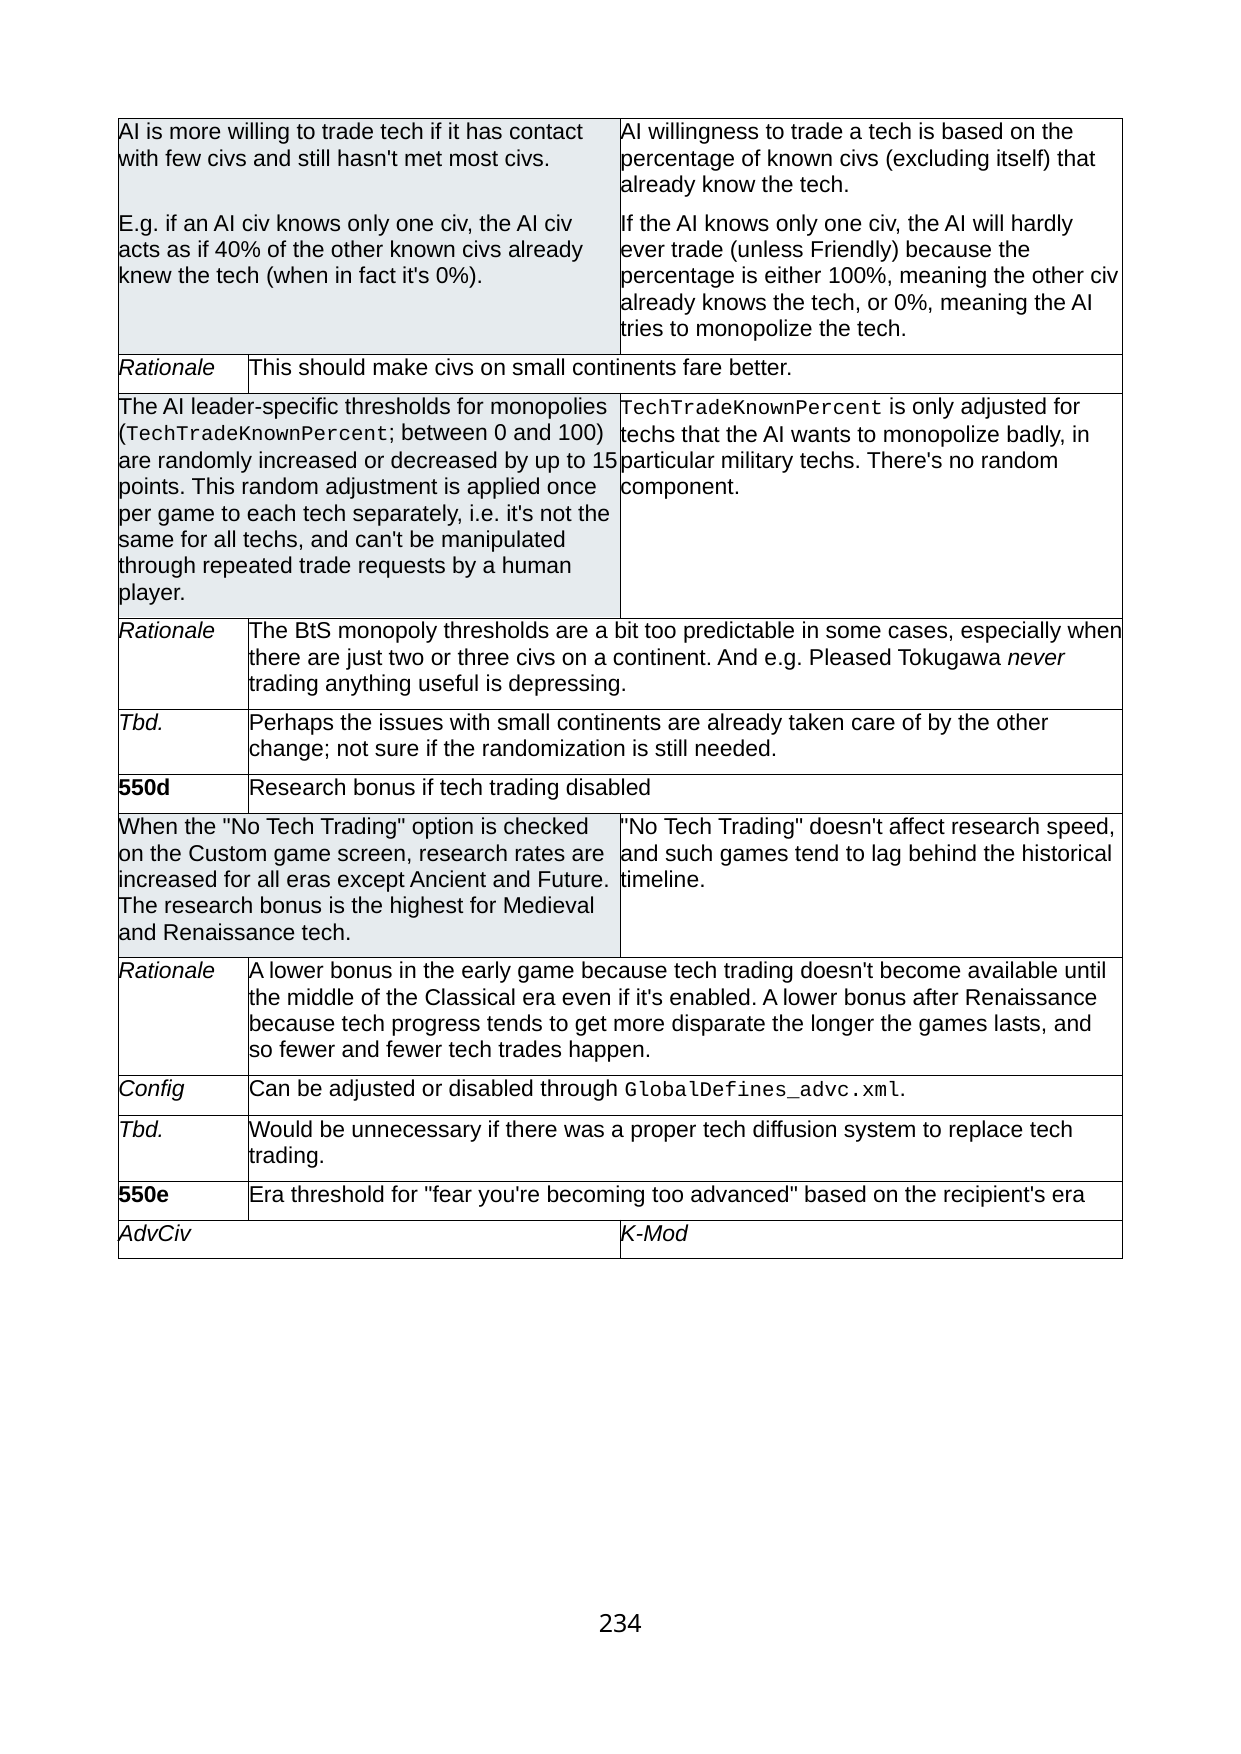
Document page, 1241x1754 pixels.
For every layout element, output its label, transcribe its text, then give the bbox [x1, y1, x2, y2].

table_cell The BtS monopoly thresholds are a bit too predictable in some cases, especially when there are just two or three civs on a continent. And e.g. Pleased Tokugawa never trading anything useful is depressing. [249, 619, 1122, 709]
table_cell Would be unnecessary if there was a proper tech diffusion system to replace tech trading. [249, 1116, 1122, 1181]
table_cell Rationale [119, 958, 248, 1075]
table_cell Tbd. [119, 1116, 248, 1181]
table_cell 550e [119, 1182, 248, 1219]
table_cell 550d [119, 775, 248, 813]
table_cell Perhaps the issues with small continents are already taken care of by the other change; not sure if the randomization is still needed. [249, 710, 1122, 774]
table_cell AI is more willing to trade tech if it has contact with few civs and still hasn't met most civs. E.g. if an AI civ knows only one civ, the AI civ acts as if 40% of the other known civs already knew the tech (when in fact it's 0%). [119, 119, 620, 354]
table_cell The AI leader-specific thresholds for monopolies (TechTradeKnownPercent; between 0 and 100) are randomly increased or decreased by up to 15 points. This random adjustment is applied once per game to each tech separately, i.e. it's not the same for all techs, and can't be manipulated through repeated trade requests by a human player. [119, 394, 620, 617]
table_cell Rationale [119, 355, 248, 393]
table_cell AdvCiv [119, 1221, 620, 1258]
table_cell "No Tech Trading" doesn't affect research speed, and such games tend to lag behind the historical timeline. [621, 814, 1122, 957]
table_cell Research bonus if tech trading disabled [249, 775, 1122, 813]
table_cell Era threshold for "fear you're becoming too advanced" based on the recipient's era [249, 1182, 1122, 1219]
table_cell TechTradeKnownPercent is only adjusted for techs that the AI wants to monopolize badly, in particular military techs. There's no random component. [621, 394, 1122, 617]
table_cell Can be adjusted or disabled through GlobalDefines_advc.xml. [249, 1076, 1122, 1115]
table_cell This should make civs on small continents fare better. [249, 355, 1122, 393]
table_cell Rationale [119, 619, 248, 709]
table_cell When the "No Tech Trading" option is checked on the Custom game screen, research rates are increased for all eras except Ancient and Future. The research bonus is the highest for Medieval and Renaissance tech. [119, 814, 620, 957]
table_cell Tbd. [119, 710, 248, 774]
table_cell AI willingness to trade a tech is based on the percentage of known civs (excluding itself) that already know the tech. If the AI knows only one civ, the AI will hardly ever trade (unless Friendly) because the percentage is either 100%, meaning the other civ already knows the tech, or 0%, meaning the AI tries to monopolize the tech. [621, 119, 1122, 354]
table_cell A lower bonus in the early game because tech trading doesn't become available until the middle of the Classical era even if it's enabled. A lower bonus after Renaissance because tech progress tends to get more disparate the longer the games lasts, and so fewer and fewer tech trades happen. [249, 958, 1122, 1075]
table_cell K-Mod [621, 1221, 1122, 1258]
table_cell Config [119, 1076, 248, 1115]
